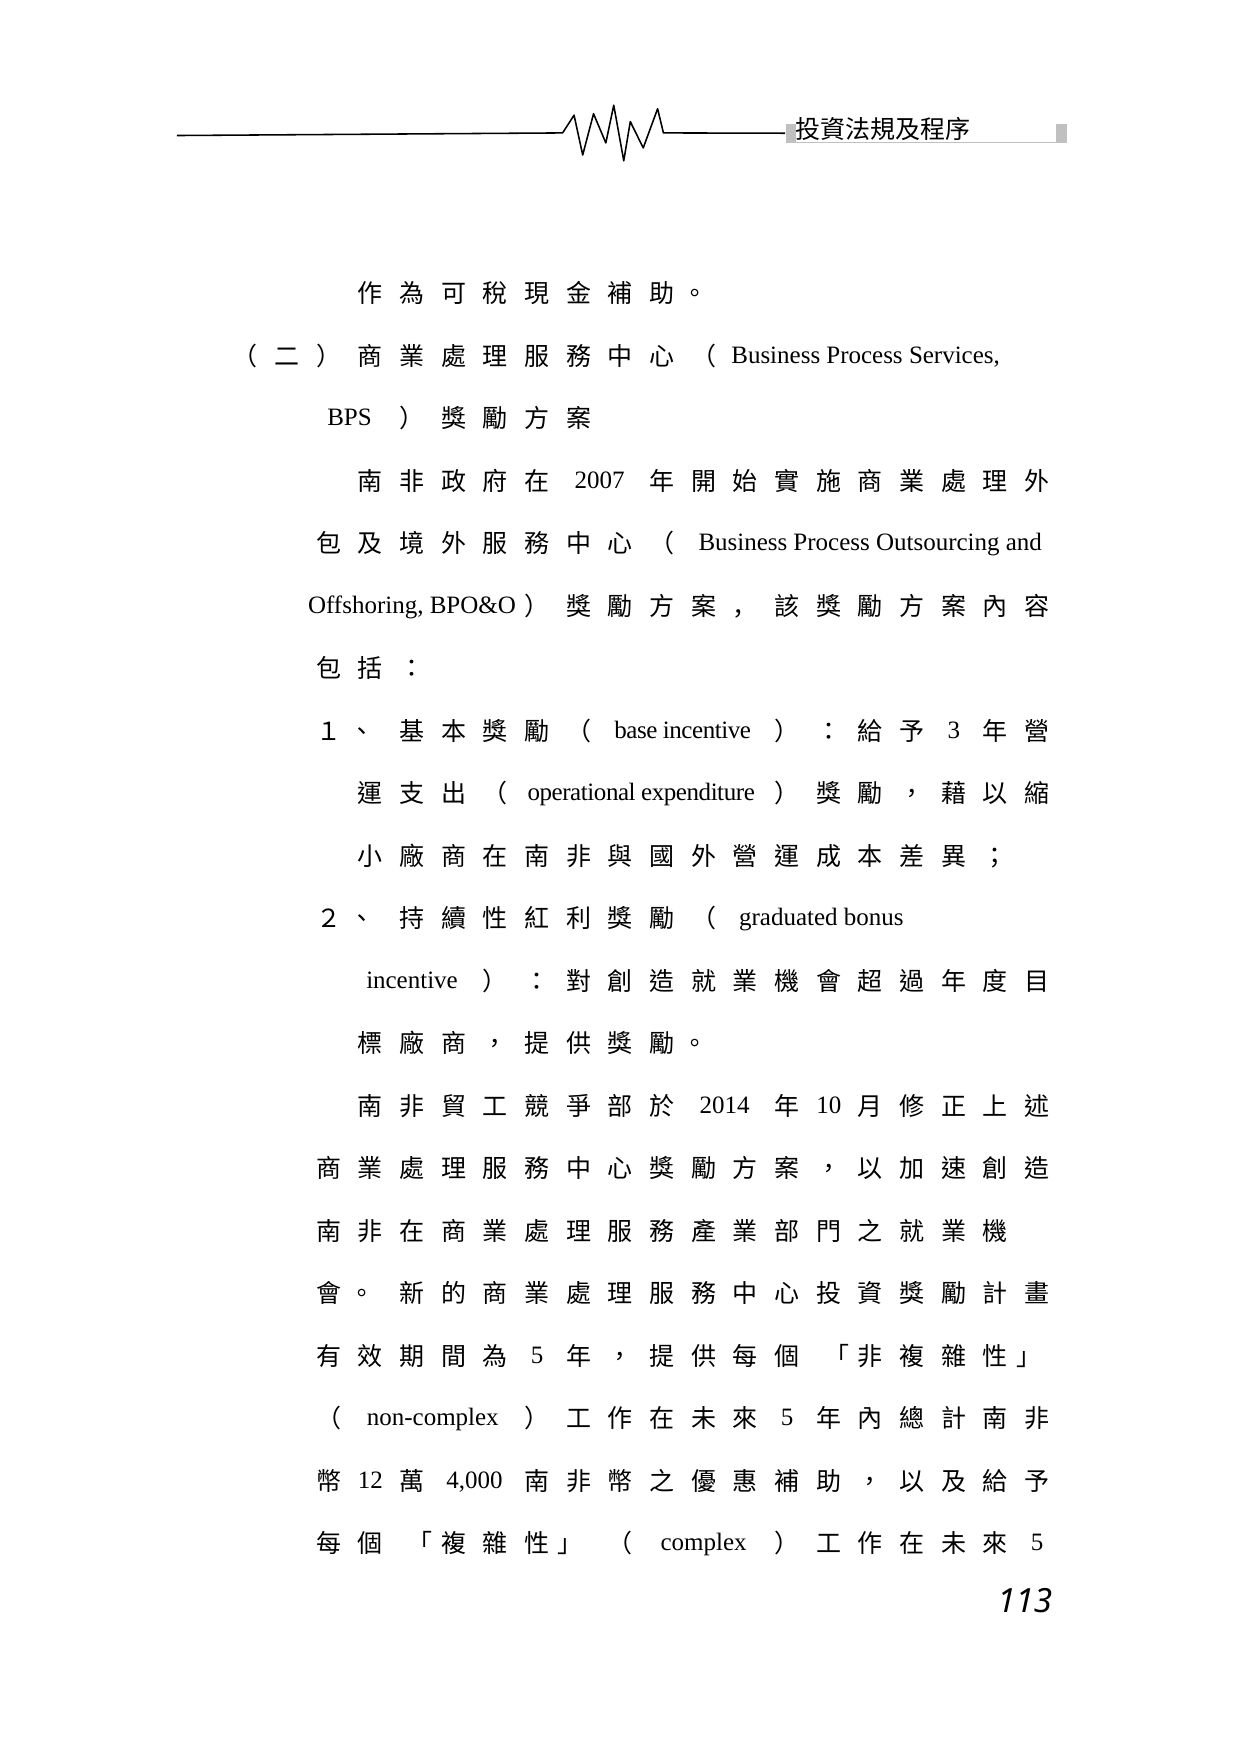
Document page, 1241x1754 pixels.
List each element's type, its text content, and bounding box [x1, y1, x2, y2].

text 南非政府在2007年開始實施商業處理外包及境外服務中心（Business Process Outsourcing and Offshoring, BPO&O）獎勵方案，該獎勵方案內容包括： [281, 438, 1058, 688]
text 作為可稅現金補助。 [281, 250, 1058, 313]
text 南非貿工競爭部於2014年10月修正上述商業處理服務中心獎勵方案，以加速創造南非在商業處理服務產業部門之就業機會。新的商業處理服務中心投資獎勵計畫有效期間為5年，提供每個「非複雜性」（non-complex）工作在未來5年內總計南非幣12萬4,000南非幣之優惠補助，以及給予每個「複雜性」（complex）工作在未來5 [281, 1063, 1058, 1563]
text （二）商業處理服務中心（Business Process Services, BPS）獎勵方案 [207, 313, 1058, 438]
text ２、持續性紅利獎勵（graduated bonus incentive）：對創造就業機會超過年度目標廠商，提供獎勵。 [281, 875, 1058, 1063]
text １、基本獎勵（base incentive）：給予3年營運支出（operational expenditure）獎勵，藉以縮小廠商在南非與國外營運成本差異； [281, 688, 1058, 875]
